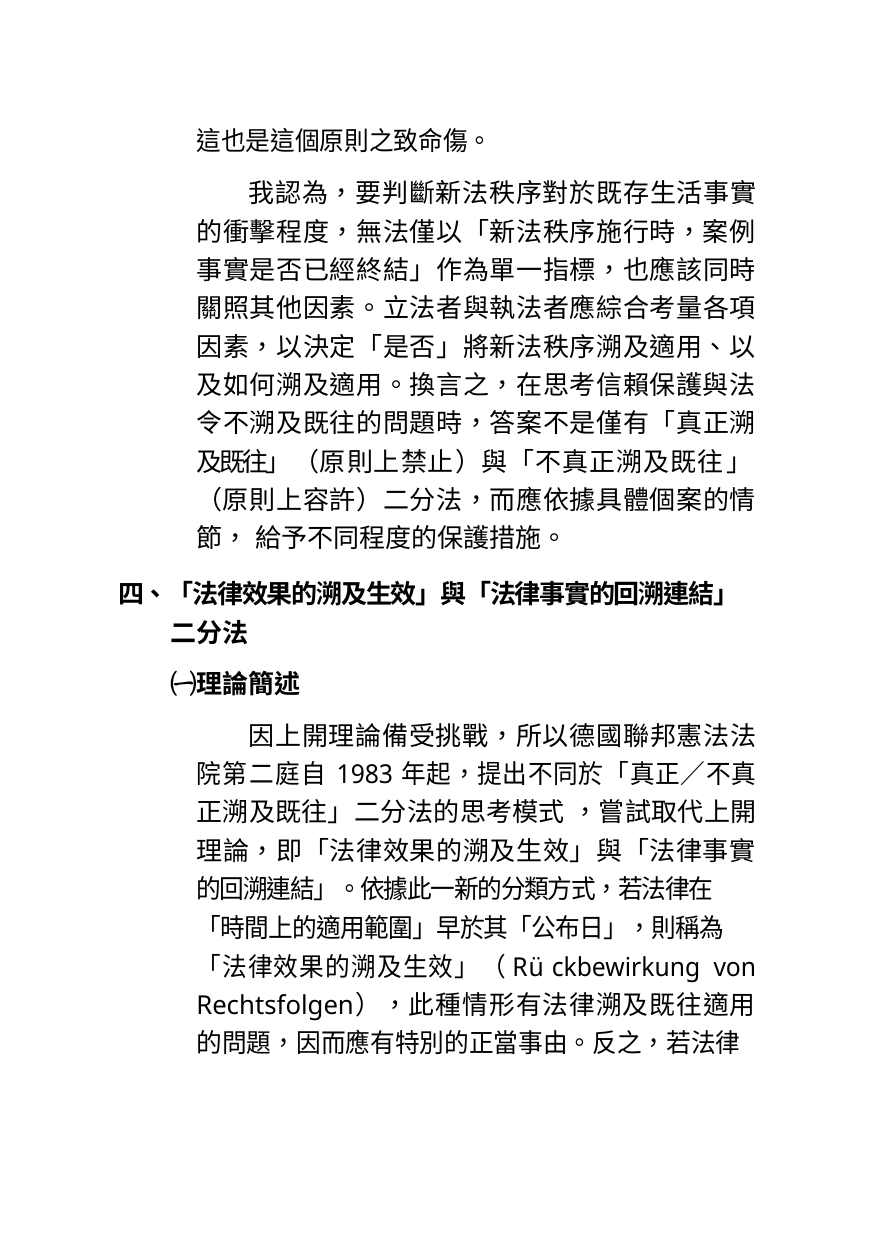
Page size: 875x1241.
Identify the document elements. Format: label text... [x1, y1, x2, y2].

text 我認為，要判斷新法秩序對於既存生活事實的衝擊程度，無法僅以「新法秩序施行時，案例事實是否已經終結」作為單一指標，也應該同時關照其他因素。立法者與執法者應綜合考量各項因素，以決定「是否」將新法秩序溯及適用、以及如何溯及適用。換言之，在思考信賴保護與法令不溯及既往的問題時，答案不是僅有「真正溯及既往」（原則上禁止）與「不真正溯及既往」（原則上容許）二分法，而應依據具體個案的情節， 給予不同程度的保護措施。 [196, 175, 757, 555]
text 這也是這個原則之致命傷。 [196, 123, 793, 158]
text 理論簡述 [196, 665, 793, 701]
text 「時間上的適用範圍」早於其「公布日」，則稱為 [196, 909, 793, 945]
text 因上開理論備受挑戰，所以德國聯邦憲法法院第二庭自 1983 年起，提出不同於「真正∕不真正溯及既往」二分法的思考模式 ，嘗試取代上開理論，即「法律效果的溯及生效」與「法律事實的回溯連結」。依據此一新的分類方式，若法律在 [196, 717, 757, 906]
subtitle 四、「法律效果的溯及生效」與「法律事實的回溯連結」二分法 [118, 576, 757, 650]
picture [170, 670, 196, 697]
text 「法律效果的溯及生效」（ Rü ckbewirkung von Rechtsfolgen），此種情形有法律溯及既往適用的問題，因而應有特別的正當事由。反之，若法律 [196, 948, 756, 1061]
